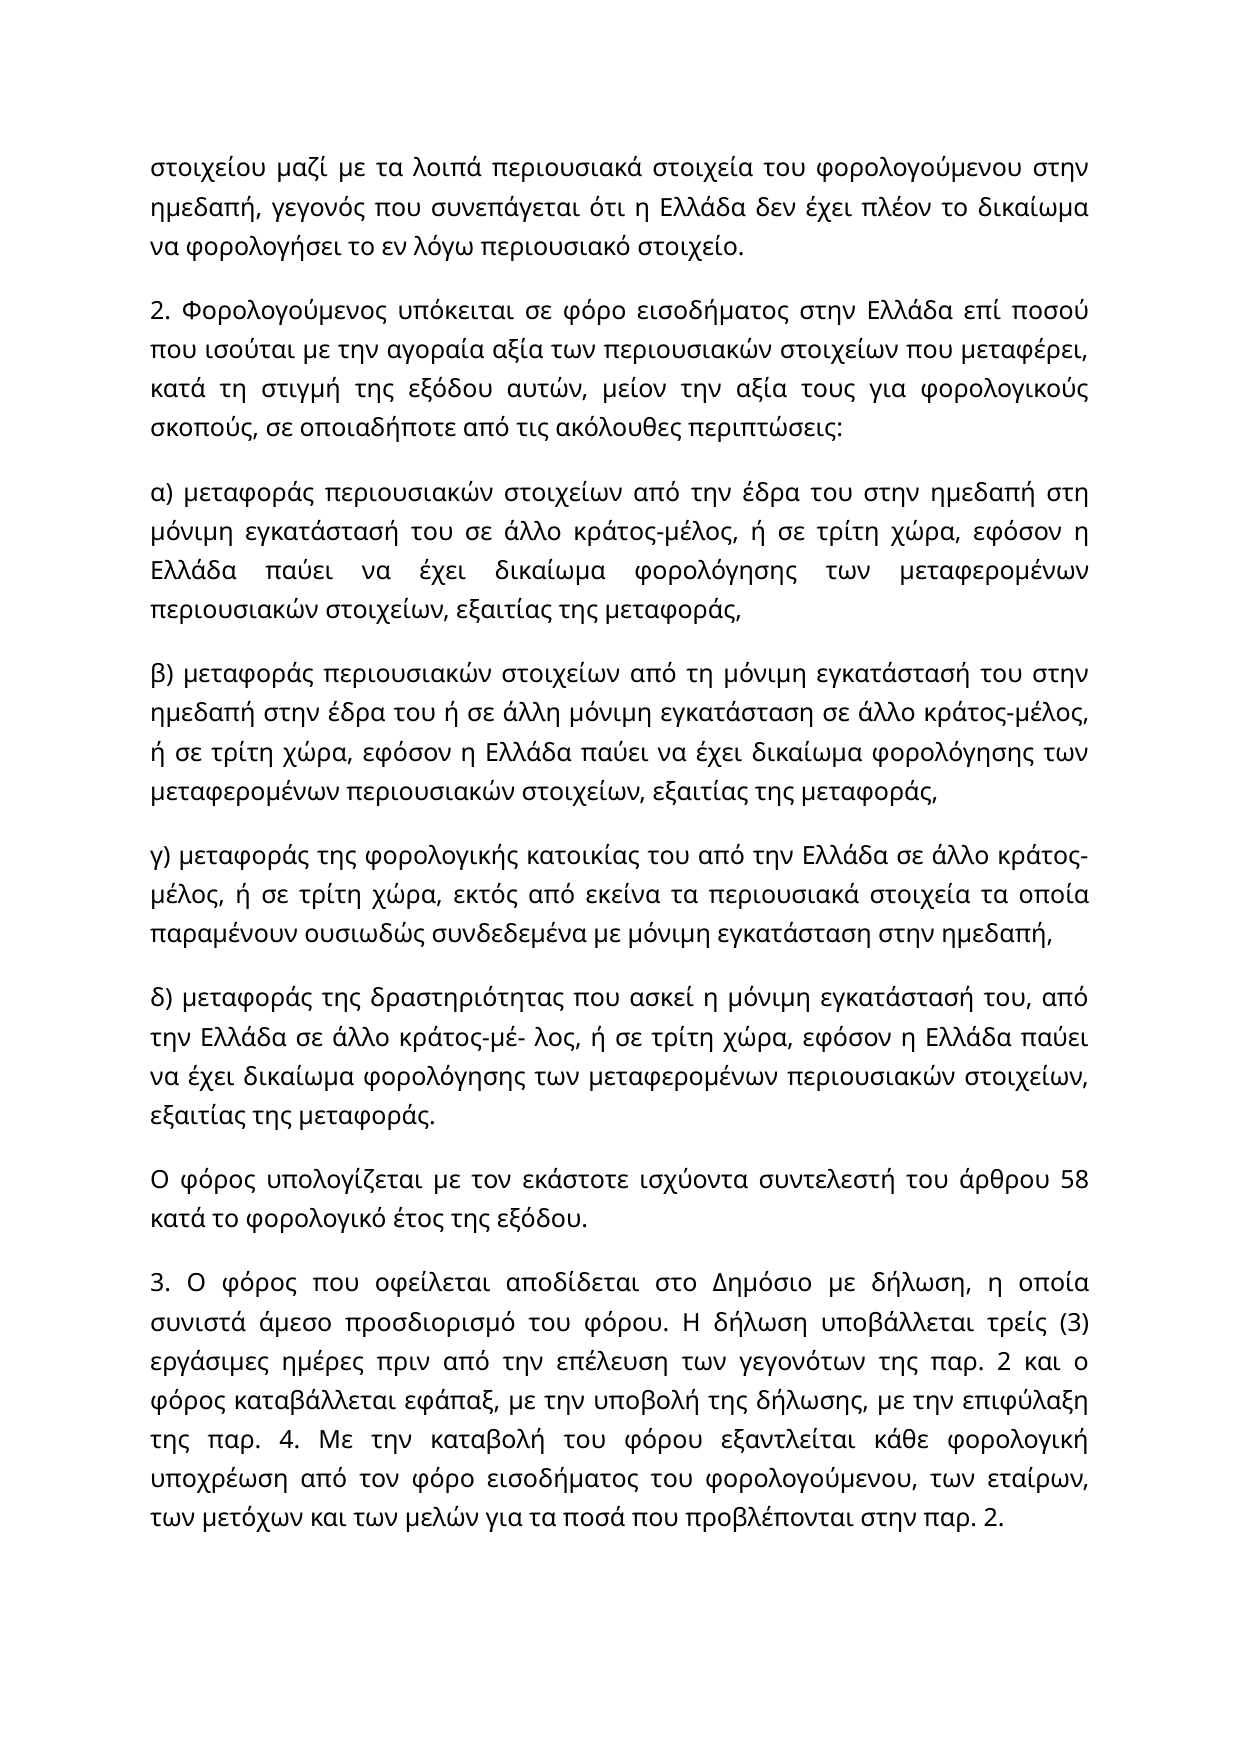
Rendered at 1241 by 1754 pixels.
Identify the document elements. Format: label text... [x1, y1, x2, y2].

text γ) μεταφοράς της φορολογικής κατοικίας του από την Ελλάδα σε άλλο κράτος-μέλος, ή σε τρίτη χώρα, εκτός από εκείνα τα περιουσιακά στοιχεία τα οποία παραμένουν ουσιωδώς συνδεδεμένα με μόνιμη εγκατάσταση στην ημεδαπή, [150, 837, 1090, 950]
text 2. Φορολογούμενος υπόκειται σε φόρο εισοδήματος στην Ελλάδα επί ποσού που ισούται με την αγοραία αξία των περιουσιακών στοιχείων που μεταφέρει, κατά τη στιγμή της εξόδου αυτών, μείον την αξία τους για φορολογικούς σκοπούς, σε οποιαδήποτε από τις ακόλουθες περιπτώσεις: [150, 292, 1090, 444]
text στοιχείου μαζί με τα λοιπά περιουσιακά στοιχεία του φορολογούμενου στην ημεδαπή, γεγονός που συνεπάγεται ότι η Ελλάδα δεν έχει πλέον το δικαίωμα να φορολογήσει το εν λόγω περιουσιακό στοιχείο. [150, 150, 1090, 262]
text δ) μεταφοράς της δραστηριότητας που ασκεί η μόνιμη εγκατάστασή του, από την Ελλάδα σε άλλο κράτος-μέ- λος, ή σε τρίτη χώρα, εφόσον η Ελλάδα παύει να έχει δικαίωμα φορολόγησης των μεταφερομένων περιουσιακών στοιχείων, εξαιτίας της μεταφοράς. [150, 980, 1090, 1132]
text α) μεταφοράς περιουσιακών στοιχείων από την έδρα του στην ημεδαπή στη μόνιμη εγκατάστασή του σε άλλο κράτος-μέλος, ή σε τρίτη χώρα, εφόσον η Ελλάδα παύει να έχει δικαίωμα φορολόγησης των μεταφερομένων περιουσιακών στοιχείων, εξαιτίας της μεταφοράς, [150, 474, 1090, 626]
text 3. Ο φόρος που οφείλεται αποδίδεται στο Δημόσιο με δήλωση, η οποία συνιστά άμεσο προσδιορισμό του φόρου. Η δήλωση υποβάλλεται τρείς (3) εργάσιμες ημέρες πριν από την επέλευση των γεγονότων της παρ. 2 και ο φόρος καταβάλλεται εφάπαξ, με την υποβολή της δήλωσης, με την επιφύλαξη της παρ. 4. Με την καταβολή του φόρου εξαντλείται κάθε φορολογική υποχρέωση από τον φόρο εισοδήματος του φορολογούμενου, των εταίρων, των μετόχων και των μελών για τα ποσά που προβλέπονται στην παρ. 2. [150, 1265, 1090, 1534]
text Ο φόρος υπολογίζεται με τον εκάστοτε ισχύοντα συντελεστή του άρθρου 58 κατά το φορολογικό έτος της εξόδου. [150, 1162, 1090, 1235]
text β) μεταφοράς περιουσιακών στοιχείων από τη μόνιμη εγκατάστασή του στην ημεδαπή στην έδρα του ή σε άλλη μόνιμη εγκατάσταση σε άλλο κράτος-μέλος, ή σε τρίτη χώρα, εφόσον η Ελλάδα παύει να έχει δικαίωμα φορολόγησης των μεταφερομένων περιουσιακών στοιχείων, εξαιτίας της μεταφοράς, [150, 656, 1090, 807]
